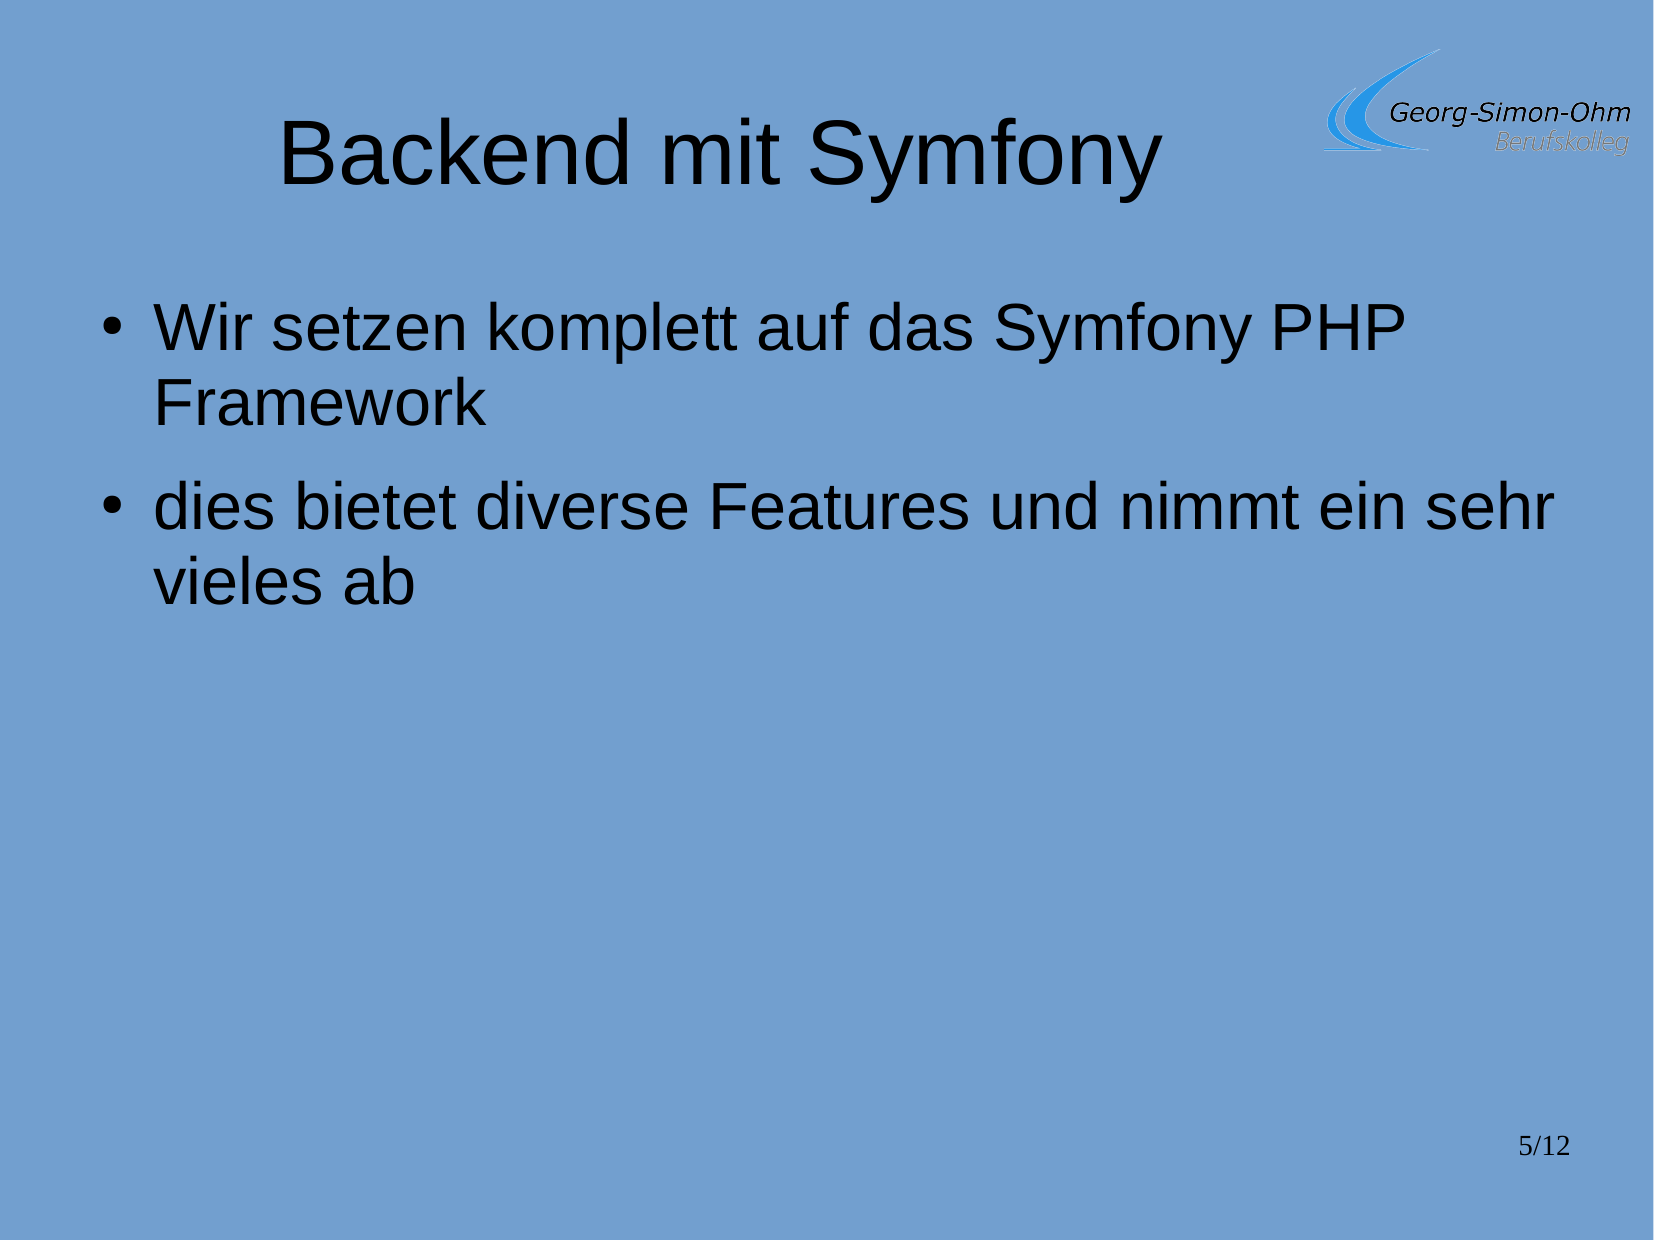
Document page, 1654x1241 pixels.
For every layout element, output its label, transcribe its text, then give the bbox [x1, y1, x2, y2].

list Wir setzen komplett auf das Symfony PHP Framework dies bietet diverse Features und nimmt ein sehr vieles ab [82, 290, 1571, 1010]
picture [1325, 49, 1630, 156]
title Backend mit Symfony [82, 49, 1325, 257]
